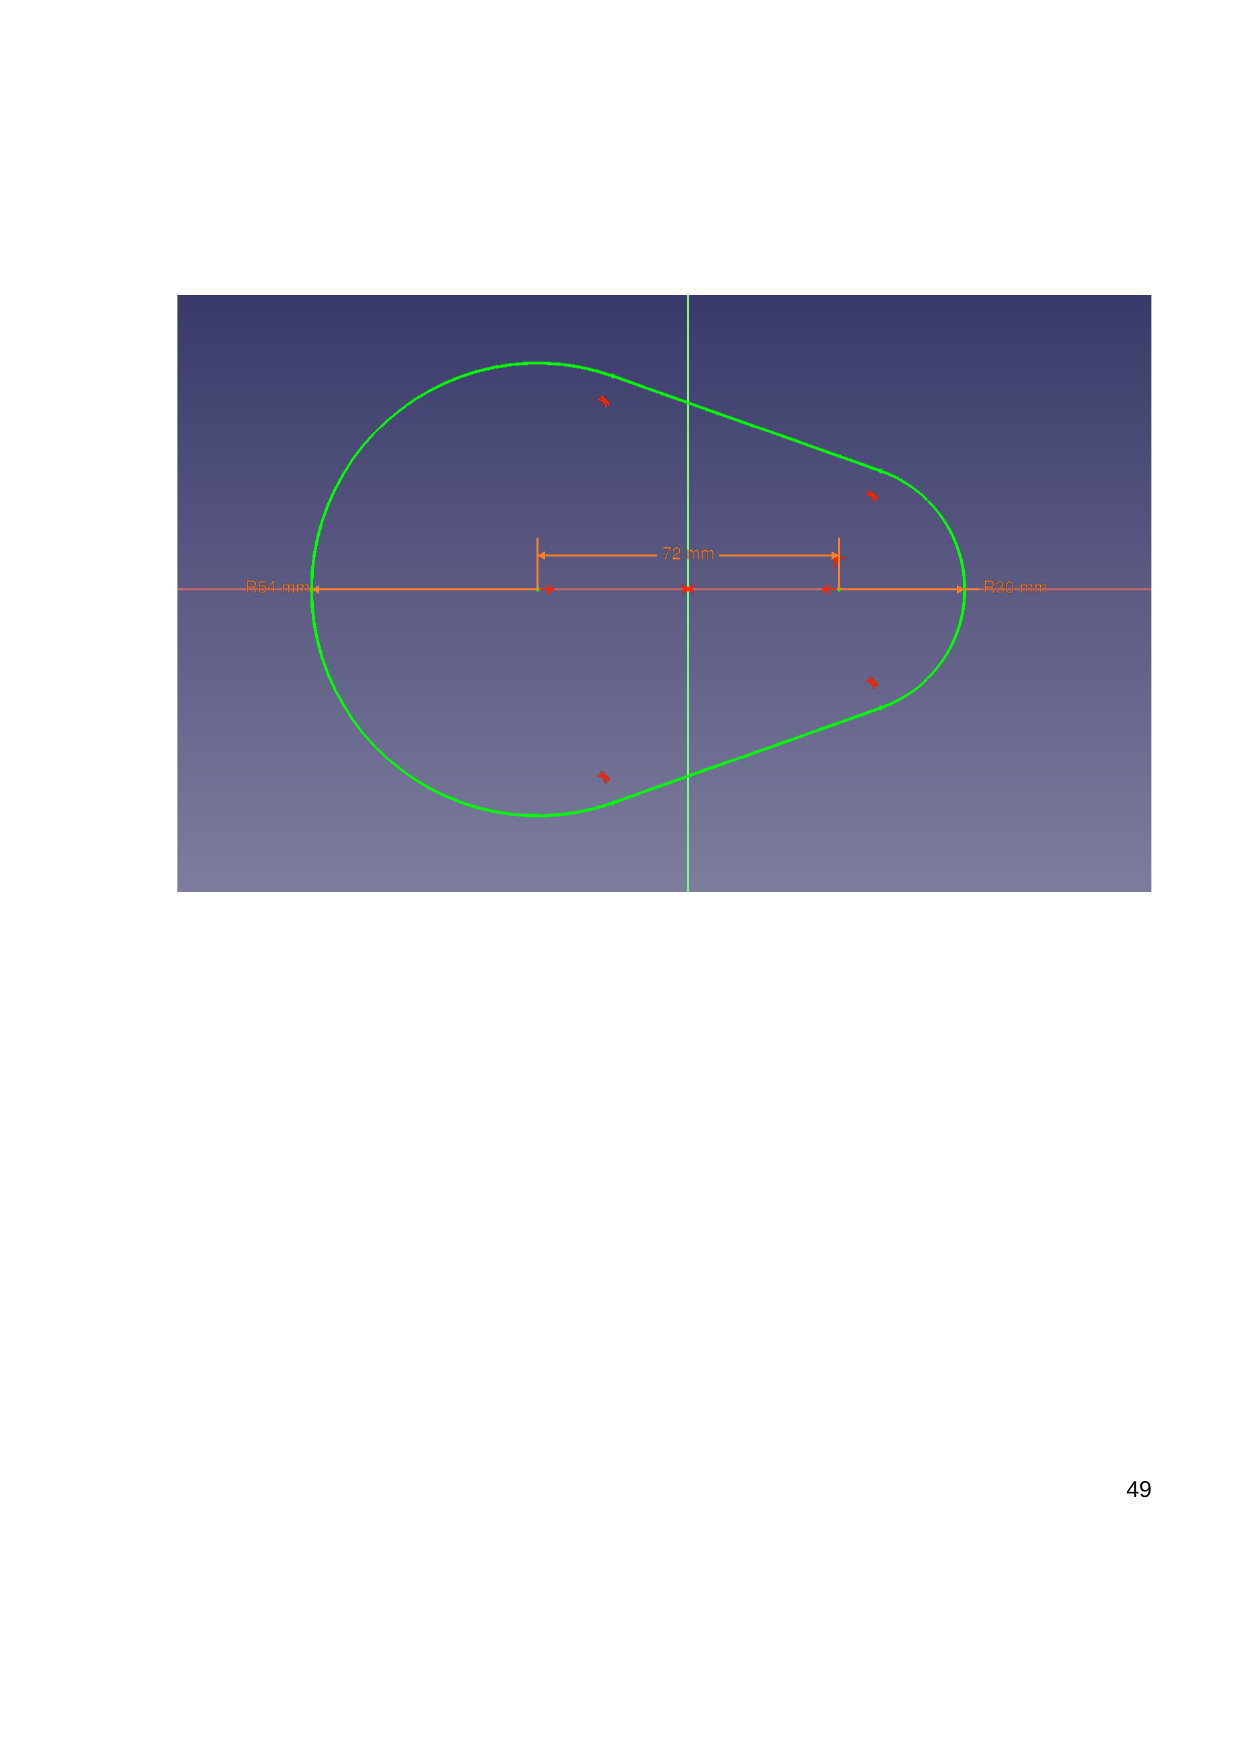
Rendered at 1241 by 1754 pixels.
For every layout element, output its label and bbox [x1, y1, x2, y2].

picture [177, 295, 1152, 892]
